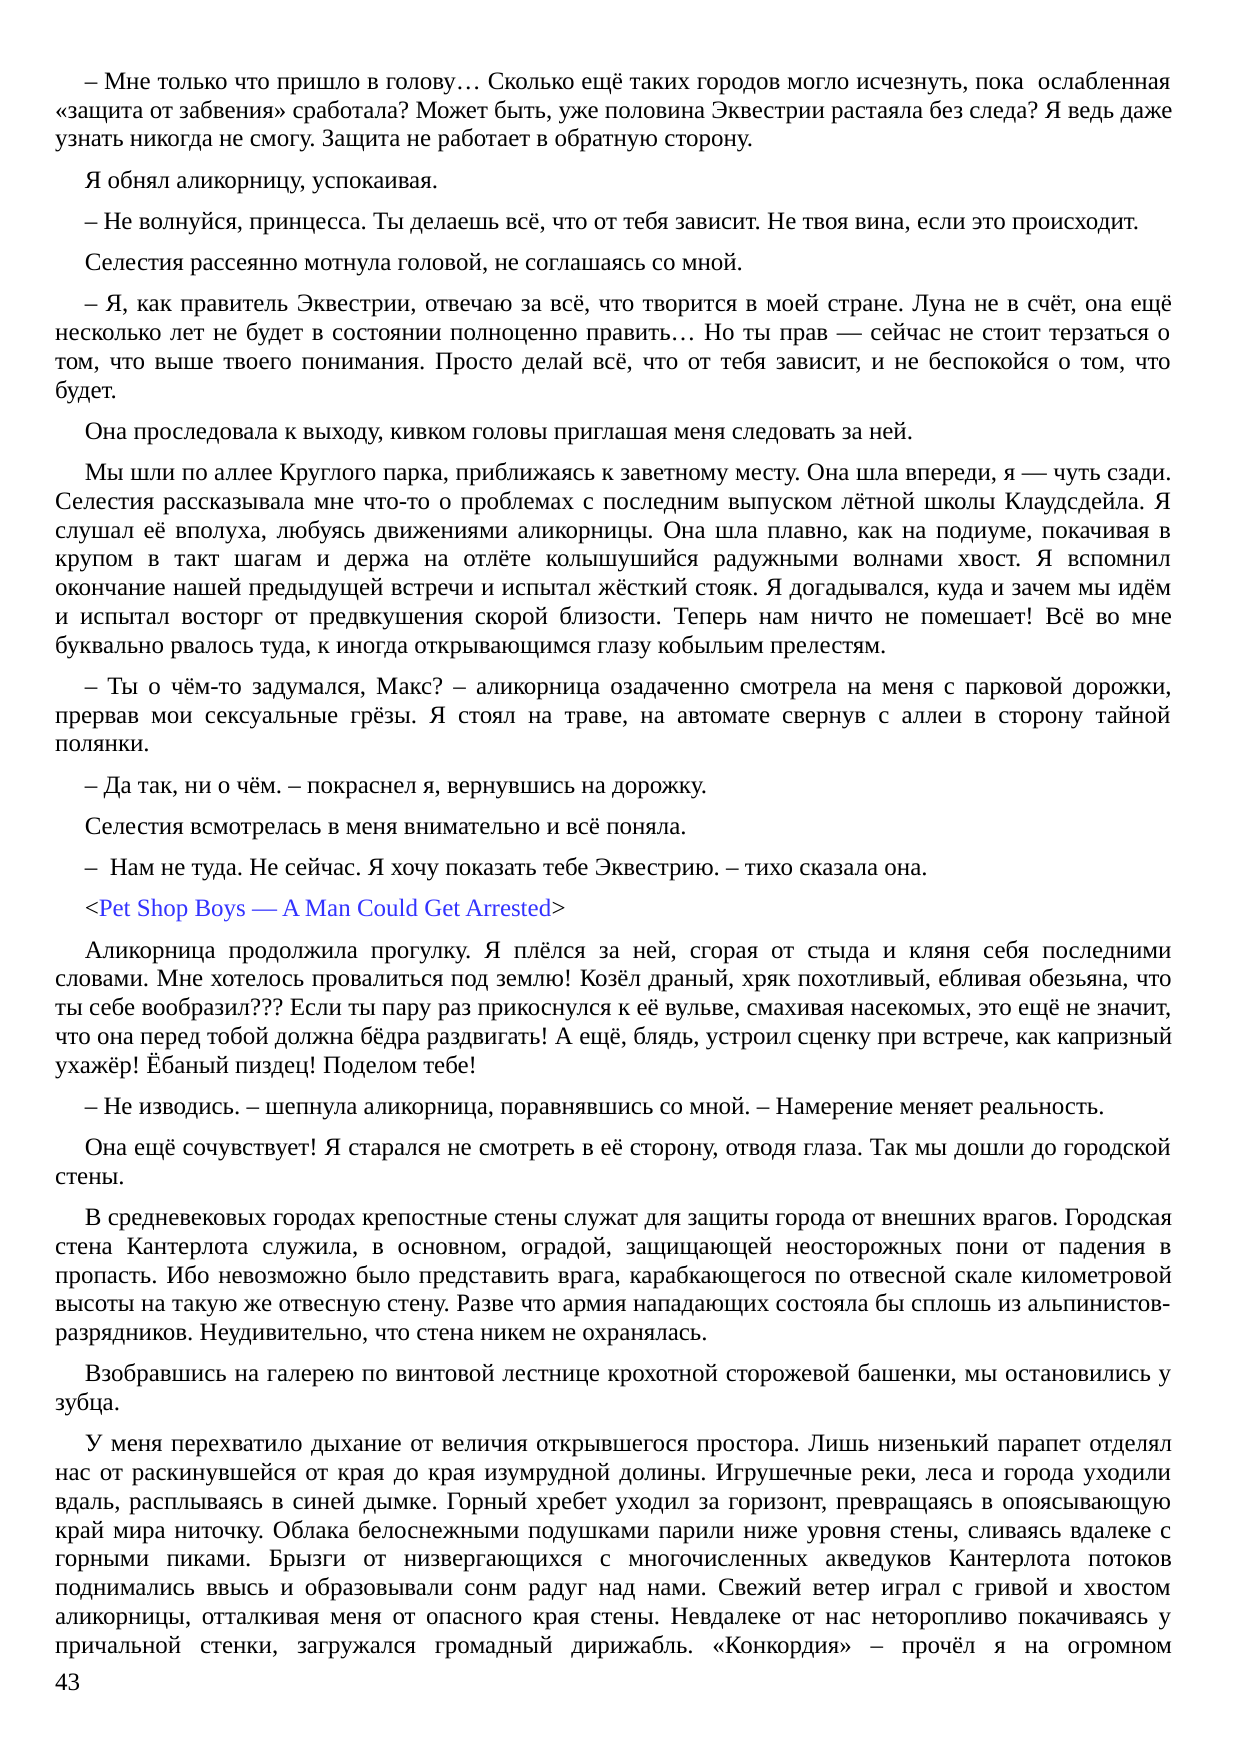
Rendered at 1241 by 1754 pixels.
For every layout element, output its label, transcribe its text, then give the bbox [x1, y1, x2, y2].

text Взобравшись на галерею по винтовой лестнице крохотной сторожевой башенки, мы остановились у зубца. [55, 1358, 1173, 1416]
text – Я, как правитель Эквестрии, отвечаю за всё, что творится в моей стране. Луна не в счёт, она ещё несколько лет не будет в состоянии полноценно править… Но ты прав — сейчас не стоит терзаться о том, что выше твоего понимания. Просто делай всё, что от тебя зависит, и не беспокойся о том, что будет. [55, 288, 1173, 403]
text – Не волнуйся, принцесса. Ты делаешь всё, что от тебя зависит. Не твоя вина, если это происходит. [55, 206, 1173, 235]
text – Да так, ни о чём. – покраснел я, вернувшись на дорожку. [55, 770, 1173, 798]
text <Pet Shop Boys — A Man Could Get Arrested> [55, 893, 1173, 922]
text Она проследовала к выходу, кивком головы приглашая меня следовать за ней. [55, 416, 1173, 445]
text Аликорница продолжила прогулку. Я плёлся за ней, сгорая от стыда и кляня себя последними словами. Мне хотелось провалиться под землю! Козёл драный, хряк похотливый, ебливая обезьяна, что ты себе вообразил??? Если ты пару раз прикоснулся к её вульве, смахивая насекомых, это ещё не значит, что она перед тобой должна бёдра раздвигать! А ещё, блядь, устроил сценку при встрече, как капризный ухажёр! Ёбаный пиздец! Поделом тебе! [55, 935, 1173, 1078]
text Она ещё сочувствует! Я старался не смотреть в её сторону, отводя глаза. Так мы дошли до городской стены. [55, 1132, 1173, 1190]
text Я обнял аликорницу, успокаивая. [55, 165, 1173, 193]
text – Нам не туда. Не сейчас. Я хочу показать тебе Эквестрию. – тихо сказала она. [55, 852, 1173, 881]
text Селестия рассеянно мотнула головой, не соглашаясь со мной. [55, 247, 1173, 276]
text У меня перехватило дыхание от величия открывшегося простора. Лишь низенький парапет отделял нас от раскинувшейся от края до края изумрудной долины. Игрушечные реки, леса и города уходили вдаль, расплываясь в синей дымке. Горный хребет уходил за горизонт, превращаясь в опоясывающую край мира ниточку. Облака белоснежными подушками парили ниже уровня стены, сливаясь вдалеке с горными пиками. Брызги от низвергающихся с многочисленных акведуков Кантерлота потоков поднимались ввысь и образовывали сонм радуг над нами. Свежий ветер играл с гривой и хвостом аликорницы, отталкивая меня от опасного края стены. Невдалеке от нас неторопливо покачиваясь у причальной стенки, загружался громадный дирижабль. «Конкордия» – прочёл я на огромном [55, 1428, 1173, 1658]
text – Мне только что пришло в голову… Сколько ещё таких городов могло исчезнуть, пока ослабленная «защита от забвения» сработала? Может быть, уже половина Эквестрии растаяла без следа? Я ведь даже узнать никогда не смогу. Защита не работает в обратную сторону. [55, 66, 1173, 152]
text – Ты о чём-то задумался, Макс? – аликорница озадаченно смотрела на меня с парковой дорожки, прервав мои сексуальные грёзы. Я стоял на траве, на автомате свернув с аллеи в сторону тайной полянки. [55, 671, 1173, 757]
text В средневековых городах крепостные стены служат для защиты города от внешних врагов. Городская стена Кантерлота служила, в основном, оградой, защищающей неосторожных пони от падения в пропасть. Ибо невозможно было представить врага, карабкающегося по отвесной скале километровой высоты на такую же отвесную стену. Разве что армия нападающих состояла бы сплошь из альпинистов-разрядников. Неудивительно, что стена никем не охранялась. [55, 1202, 1173, 1346]
text Селестия всмотрелась в меня внимательно и всё поняла. [55, 811, 1173, 840]
text Мы шли по аллее Круглого парка, приближаясь к заветному месту. Она шла впереди, я — чуть cзади. Селестия рассказывала мне что-то о проблемах с последним выпуском лётной школы Клаудсдейла. Я слушал её вполуха, любуясь движениями аликорницы. Она шла плавно, как на подиуме, покачивая в крупом в такт шагам и держа на отлёте колышушийся радужными волнами хвост. Я вспомнил окончание нашей предыдущей встречи и испытал жёсткий стояк. Я догадывался, куда и зачем мы идём и испытал восторг от предвкушения скорой близости. Теперь нам ничто не помешает! Всё во мне буквально рвалось туда, к иногда открывающимся глазу кобыльим прелестям. [55, 457, 1173, 658]
text – Не изводись. – шепнула аликорница, поравнявшись со мной. – Намерение меняет реальность. [55, 1091, 1173, 1120]
